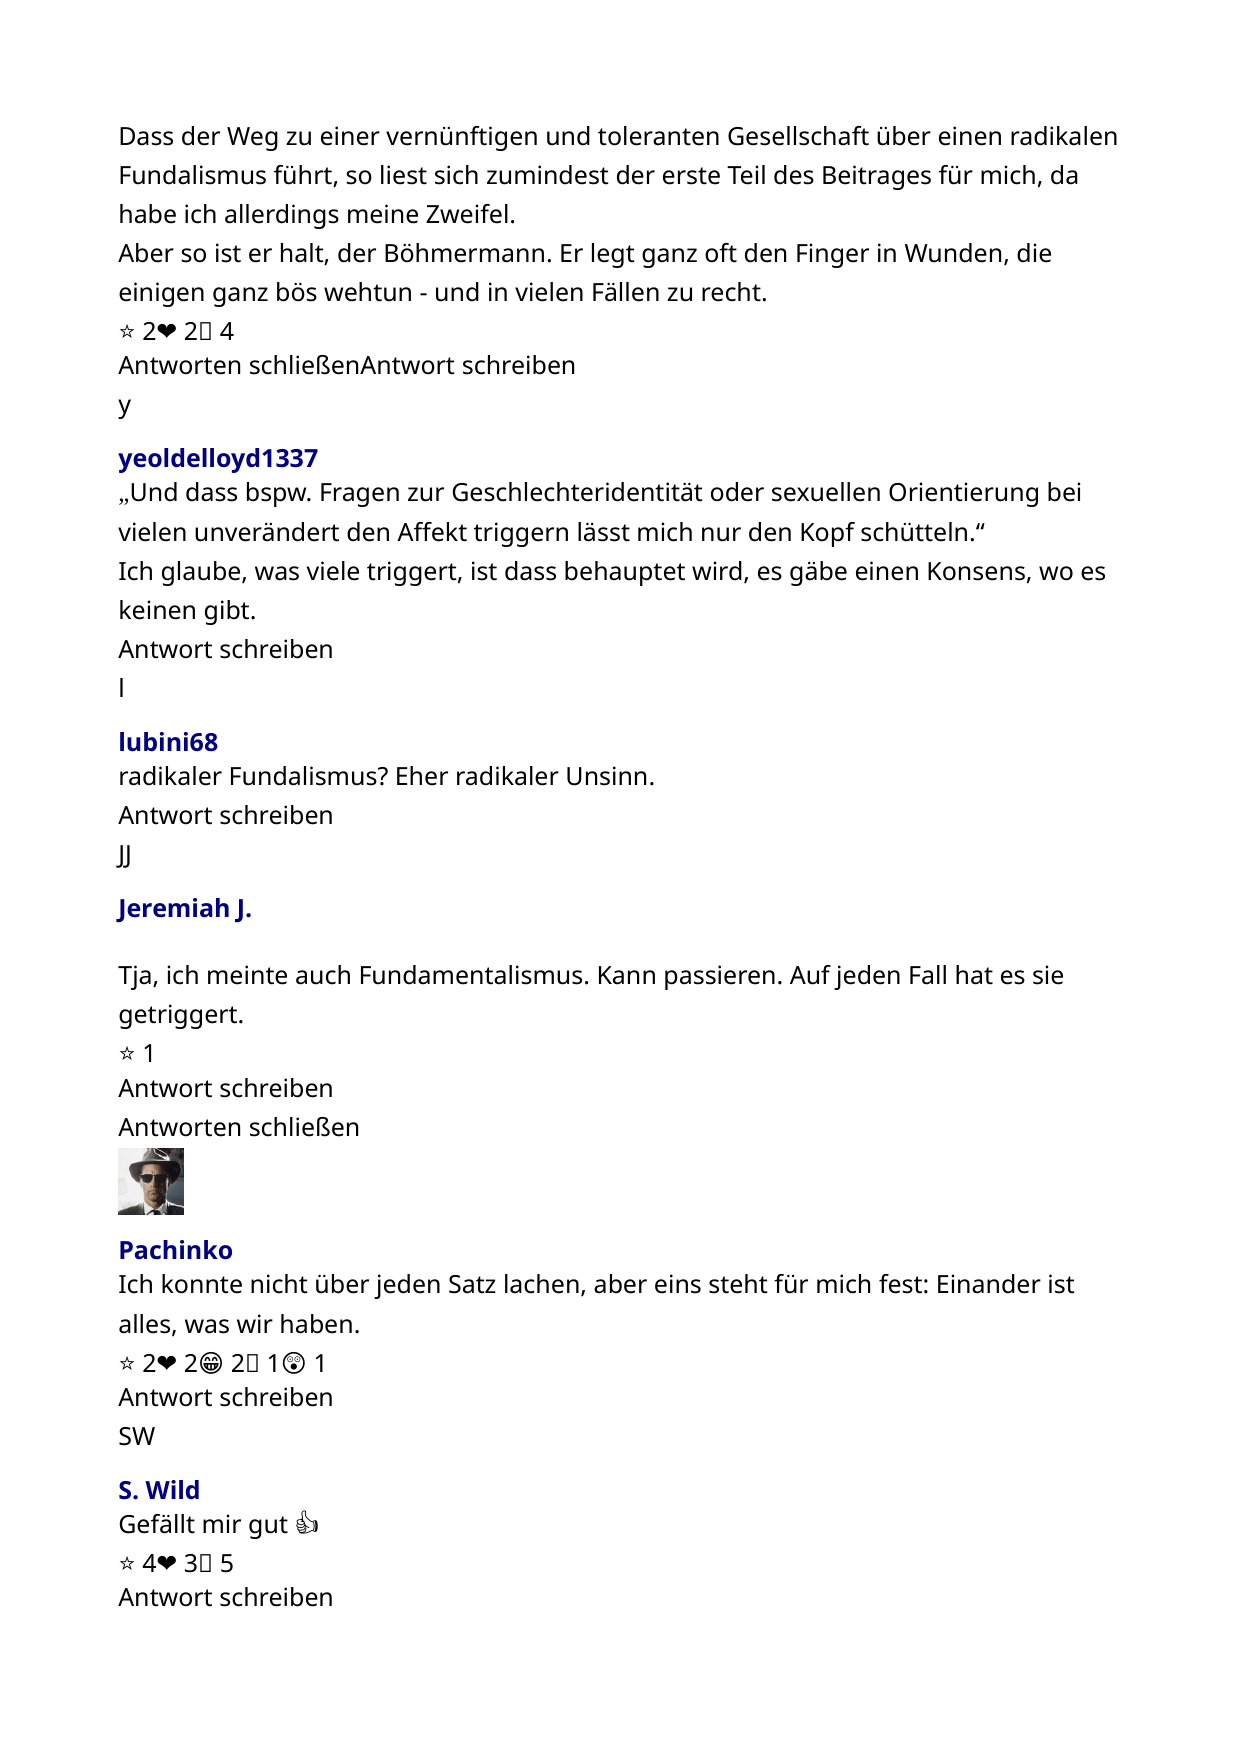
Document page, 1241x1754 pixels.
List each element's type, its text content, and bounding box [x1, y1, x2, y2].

text ⭐️ 2❤️ 2🤨 4 [118, 314, 1122, 348]
text „Und dass bspw. Fragen zur Geschlechteridentität oder sexuellen Orientierung bei vielen unverändert den Affekt triggern lässt mich nur den Kopf schütteln.“ [118, 475, 1122, 548]
subtitle lubini68 [118, 724, 1122, 759]
text radikaler Fundalismus? Eher radikaler Unsinn. [118, 759, 1122, 793]
text ⭐️ 1 [118, 1036, 1122, 1070]
subtitle S. Wild [118, 1472, 1122, 1506]
text Antwort schreiben [118, 1070, 1122, 1104]
text Ich konnte nicht über jeden Satz lachen, aber eins steht für mich fest: Einander ist alles, was wir haben. [118, 1267, 1122, 1340]
text ⭐️ 4❤️ 3🤨 5 [118, 1546, 1122, 1580]
text Aber so ist er halt, der Böhmermann. Er legt ganz oft den Finger in Wunden, die einigen ganz bös wehtun - und in vielen Fällen zu recht. [118, 236, 1122, 309]
text Antworten schließenAntwort schreiben [118, 348, 1122, 382]
text SW [118, 1419, 1122, 1453]
text ⭐️ 2❤️ 2😁 2🤨 1😲 1 [118, 1345, 1122, 1379]
picture [118, 1148, 184, 1215]
text Antworten schließen [118, 1109, 1122, 1143]
text Tja, ich meinte auch Fundamentalismus. Kann passieren. Auf jeden Fall hat es sie getriggert. [118, 958, 1122, 1031]
text Antwort schreiben [118, 1580, 1122, 1614]
text Antwort schreiben [118, 1379, 1122, 1413]
text Antwort schreiben [118, 632, 1122, 666]
text y [118, 387, 1122, 421]
subtitle yeoldelloyd1337 [118, 441, 1122, 475]
text Antwort schreiben [118, 798, 1122, 832]
text l [118, 671, 1122, 705]
text Ich glaube, was viele triggert, ist dass behauptet wird, es gäbe einen Konsens, wo es keinen gibt. [118, 553, 1122, 627]
text Dass der Weg zu einer vernünftigen und toleranten Gesellschaft über einen radikalen Fundalismus führt, so liest sich zumindest der erste Teil des Beitrages für mich, da habe ich allerdings meine Zweifel. [118, 118, 1122, 231]
text Gefällt mir gut 👍 [118, 1506, 1122, 1541]
text JJ [118, 837, 1122, 871]
subtitle Pachinko [118, 1233, 1122, 1267]
subtitle Jeremiah J. [118, 891, 1122, 925]
